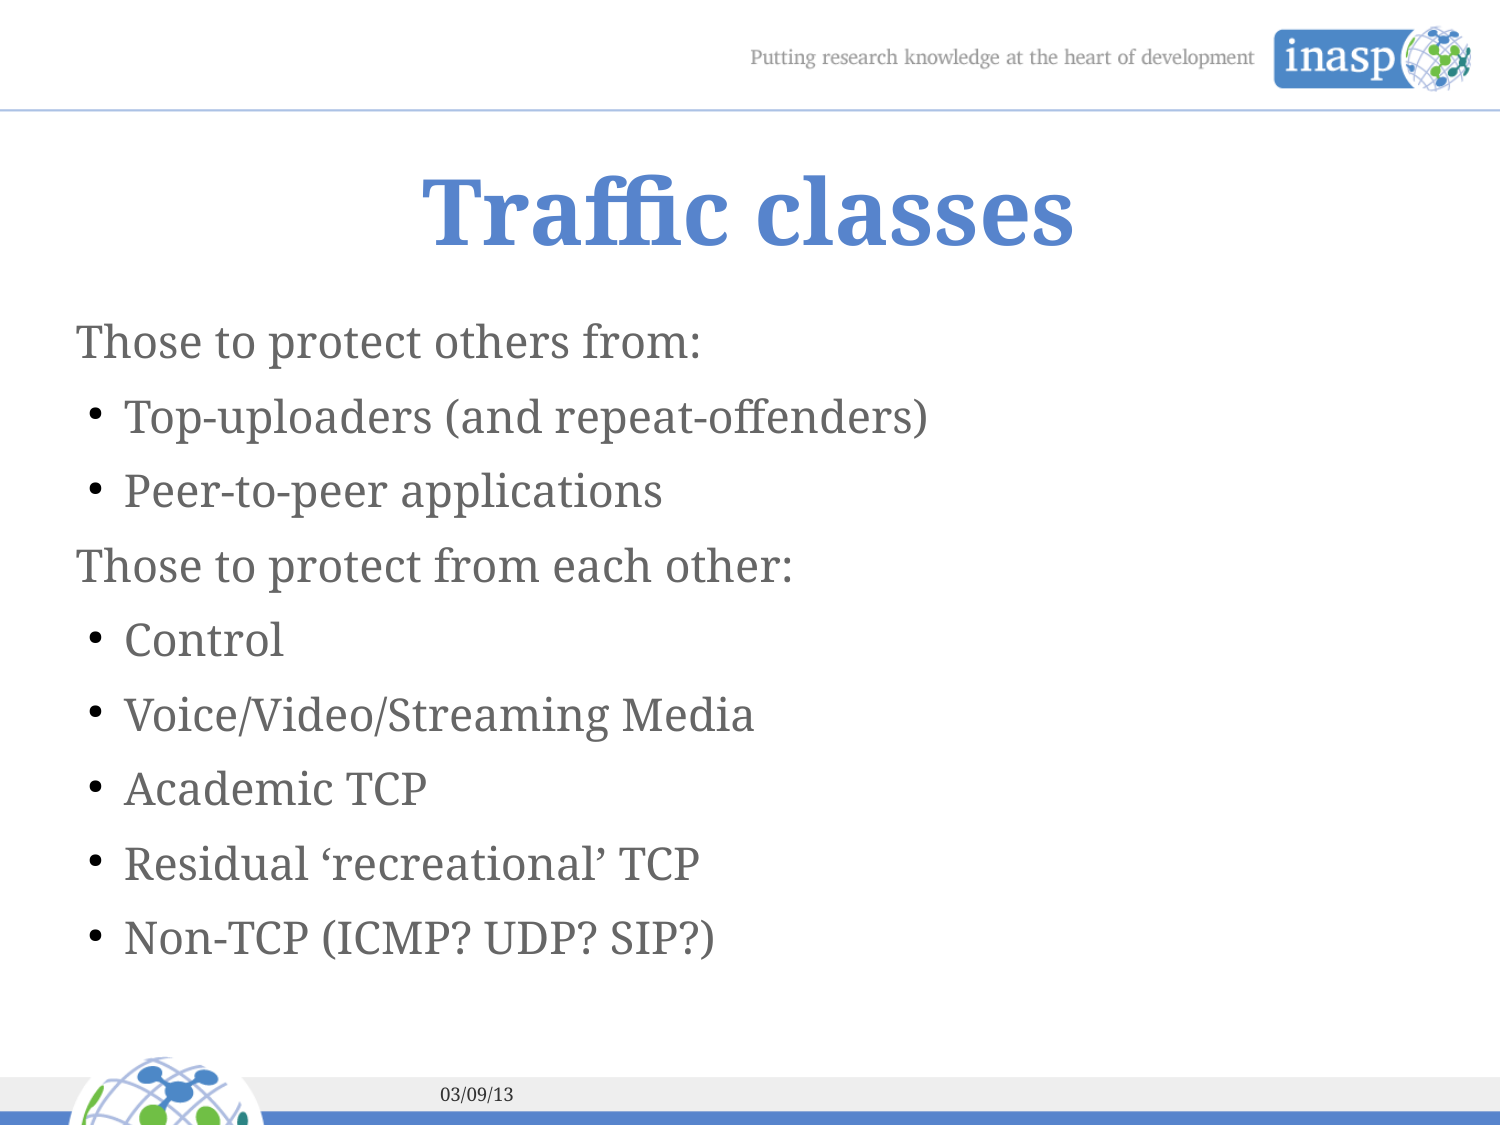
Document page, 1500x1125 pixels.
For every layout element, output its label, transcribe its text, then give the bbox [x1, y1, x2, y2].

picture [0, 0, 1500, 1125]
list Those to protect others from: Top-uploaders (and repeat-offenders) Peer-to-peer applications Those to protect from each other: Control Voice/Video/Streaming Media Academic TCP Residual ‘recreational’ TCP Non-TCP (ICMP? UDP? SIP?) [75, 313, 1426, 967]
title Traffic classes [75, 129, 1426, 313]
